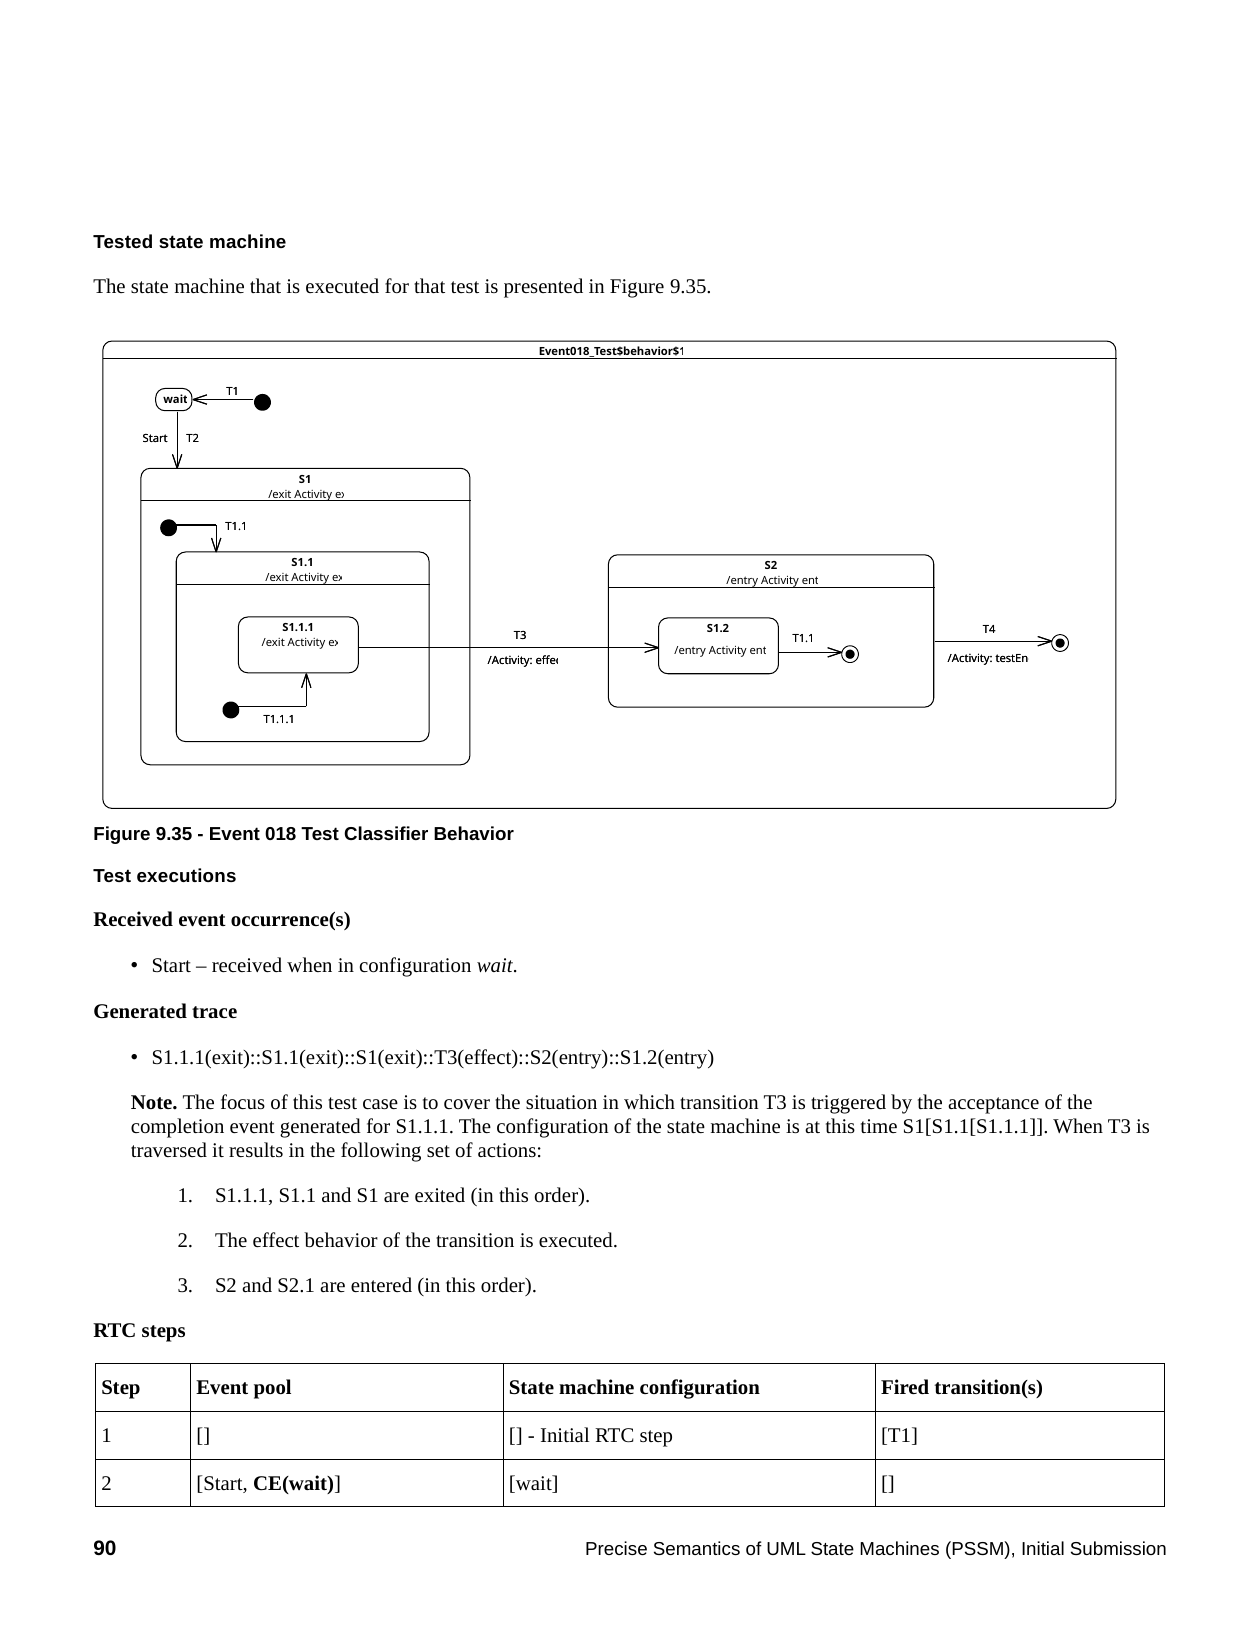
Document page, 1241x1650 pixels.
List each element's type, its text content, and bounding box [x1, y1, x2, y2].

table_header Fired transition(s) [876, 1364, 1164, 1411]
table_cell 2 [96, 1460, 190, 1506]
text Figure 9.35 - Event 018 Test Classifier Behavior [93, 331, 1127, 844]
table_cell [wait] [504, 1460, 875, 1506]
text Generated trace [93, 998, 1164, 1023]
text The state machine that is executed for that test is presented in Figure 9.35. [93, 274, 1164, 298]
list S2 and S2.1 are entered (in this order). [177, 1273, 1164, 1297]
table_header Step [96, 1364, 190, 1411]
table_cell [] - Initial RTC step [504, 1412, 875, 1459]
table_cell [] [876, 1460, 1164, 1506]
table_cell [] [191, 1412, 503, 1459]
table_header Event pool [191, 1364, 503, 1411]
table_cell 1 [96, 1412, 190, 1459]
text Note. The focus of this test case is to cover the situation in which transition T3 is triggered by the acceptance of the completion event generated for S1.1.1. The configuration of the state machine is at this time S1[S1.1[S1.1.1]]. When T3 is traversed it results in the following set of actions: [131, 1090, 1164, 1162]
subtitle Tested state machine [93, 231, 1164, 253]
list Start – received when in configuration wait. [131, 952, 1164, 977]
list The effect behavior of the transition is executed. [177, 1228, 1164, 1252]
text Received event occurrence(s) [93, 907, 1164, 931]
table_cell [Start, CE(wait)] [191, 1460, 503, 1506]
text RTC steps [93, 1318, 1164, 1342]
table_cell [T1] [876, 1412, 1164, 1459]
subtitle Test executions [93, 319, 1164, 886]
table_header State machine configuration [504, 1364, 875, 1411]
list S1.1.1(exit)::S1.1(exit)::S1(exit)::T3(effect)::S2(entry)::S1.2(entry) [131, 1044, 1164, 1069]
list S1.1.1, S1.1 and S1 are exited (in this order). [177, 1183, 1164, 1207]
